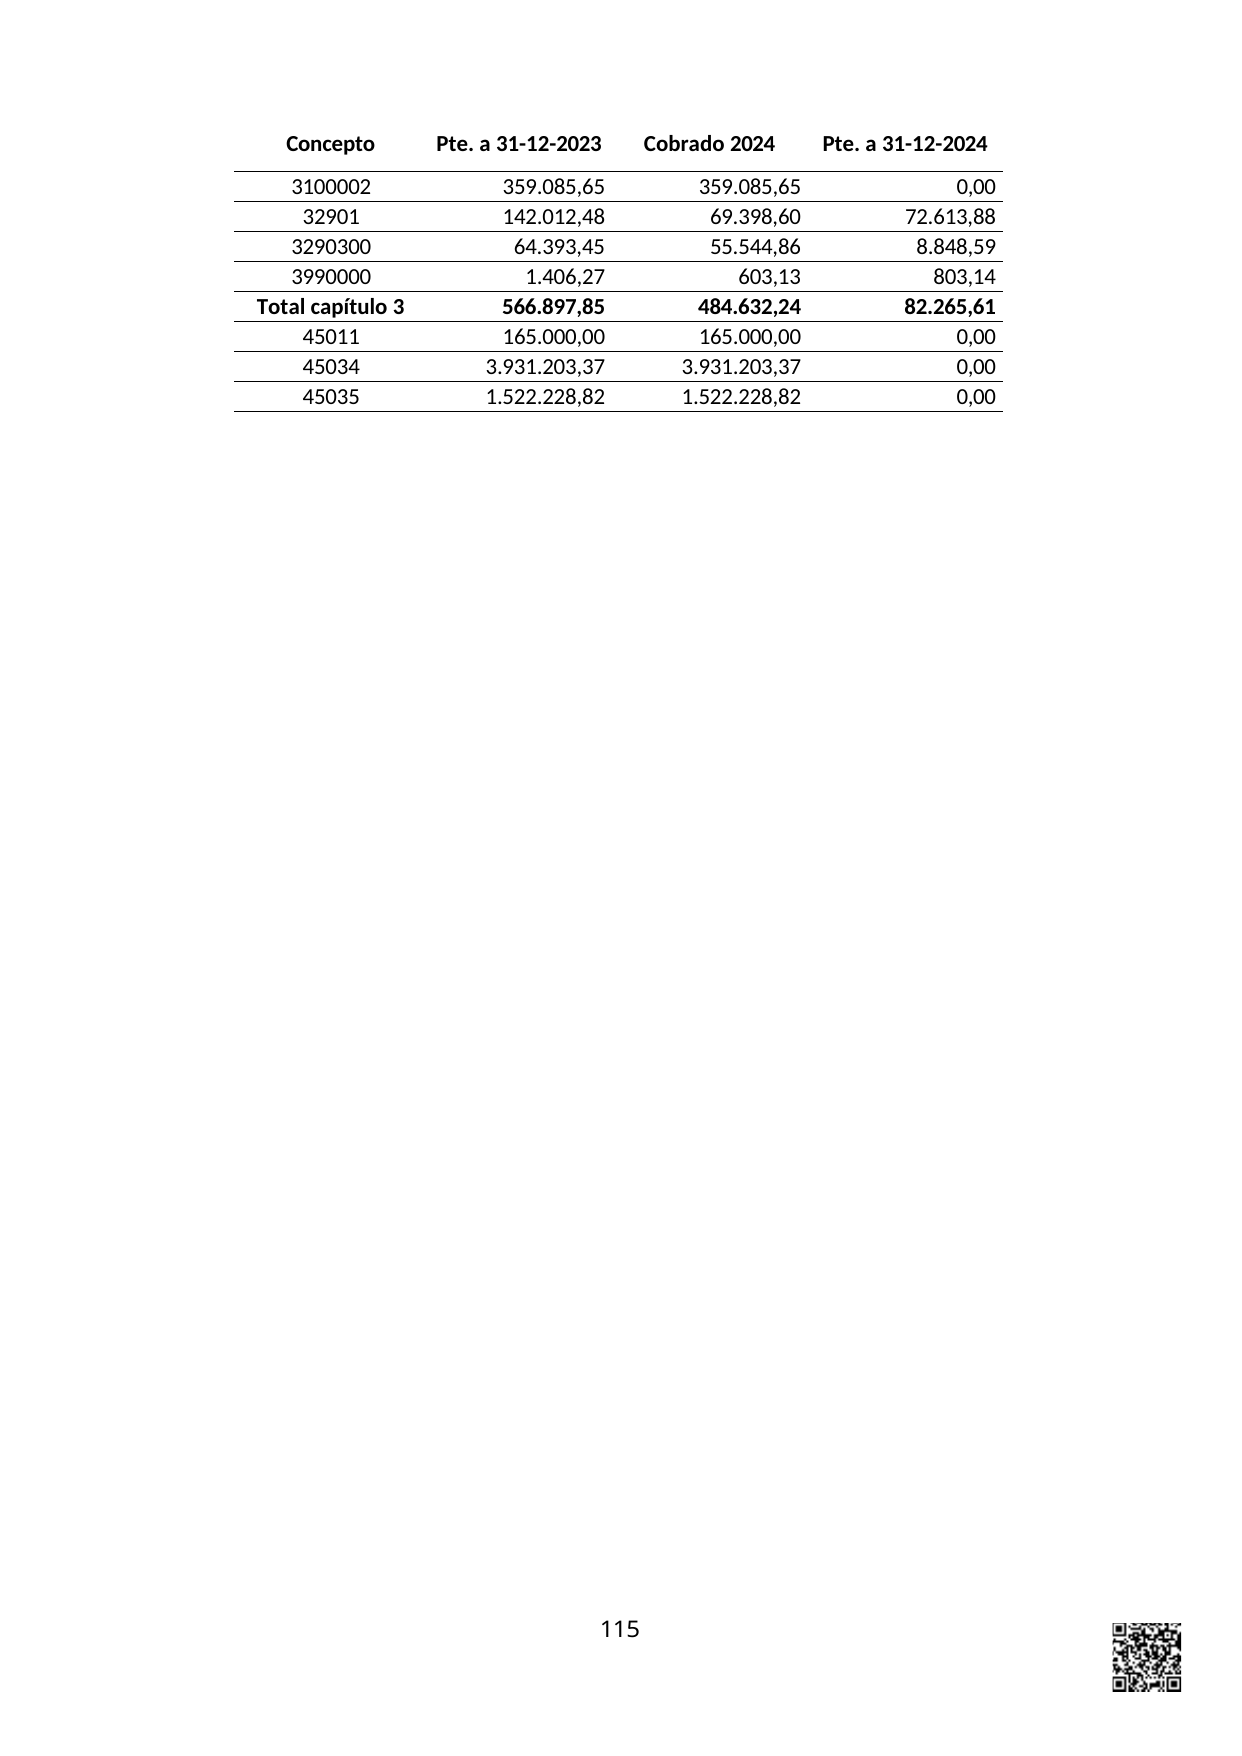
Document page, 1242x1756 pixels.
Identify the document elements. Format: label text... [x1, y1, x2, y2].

table_cell 1.406,27 [444, 262, 642, 291]
table_cell 803,14 [851, 262, 1003, 291]
table_header 359.085,65 [642, 172, 851, 201]
table_cell 3.931.203,37 [444, 352, 642, 381]
table_cell 165.000,00 [444, 322, 642, 351]
table_cell 3290300 [234, 232, 444, 261]
table_cell 0,00 [851, 322, 1003, 351]
table_cell Total capítulo 3 [234, 292, 444, 321]
table_cell 69.398,60 [642, 202, 851, 231]
table_cell 45034 [234, 352, 444, 381]
table_cell 1.522.228,82 [444, 382, 642, 411]
table_cell 64.393,45 [444, 232, 642, 261]
table_cell 142.012,48 [444, 202, 642, 231]
table_cell 0,00 [851, 382, 1003, 411]
table_cell 1.522.228,82 [642, 382, 851, 411]
table_cell 3.931.203,37 [642, 352, 851, 381]
table_cell 82.265,61 [851, 292, 1003, 321]
table_cell 603,13 [642, 262, 851, 291]
table_cell 45011 [234, 322, 444, 351]
table_header 359.085,65 [444, 172, 642, 201]
table_header 0,00 [851, 172, 1003, 201]
table_cell 45035 [234, 382, 444, 411]
table_cell 0,00 [851, 352, 1003, 381]
table_cell 32901 [234, 202, 444, 231]
table_cell 165.000,00 [642, 322, 851, 351]
table_cell 55.544,86 [642, 232, 851, 261]
table_cell 3990000 [234, 262, 444, 291]
table_header 3100002 [234, 172, 444, 201]
text Concepto Pte. a 31-12-2023 Cobrado 2024 Pte. a 31-12-2024 [150, 129, 1124, 157]
table_cell 566.897,85 [444, 292, 642, 321]
table_cell 72.613,88 [851, 202, 1003, 231]
table_cell 8.848,59 [851, 232, 1003, 261]
table_cell 484.632,24 [642, 292, 851, 321]
